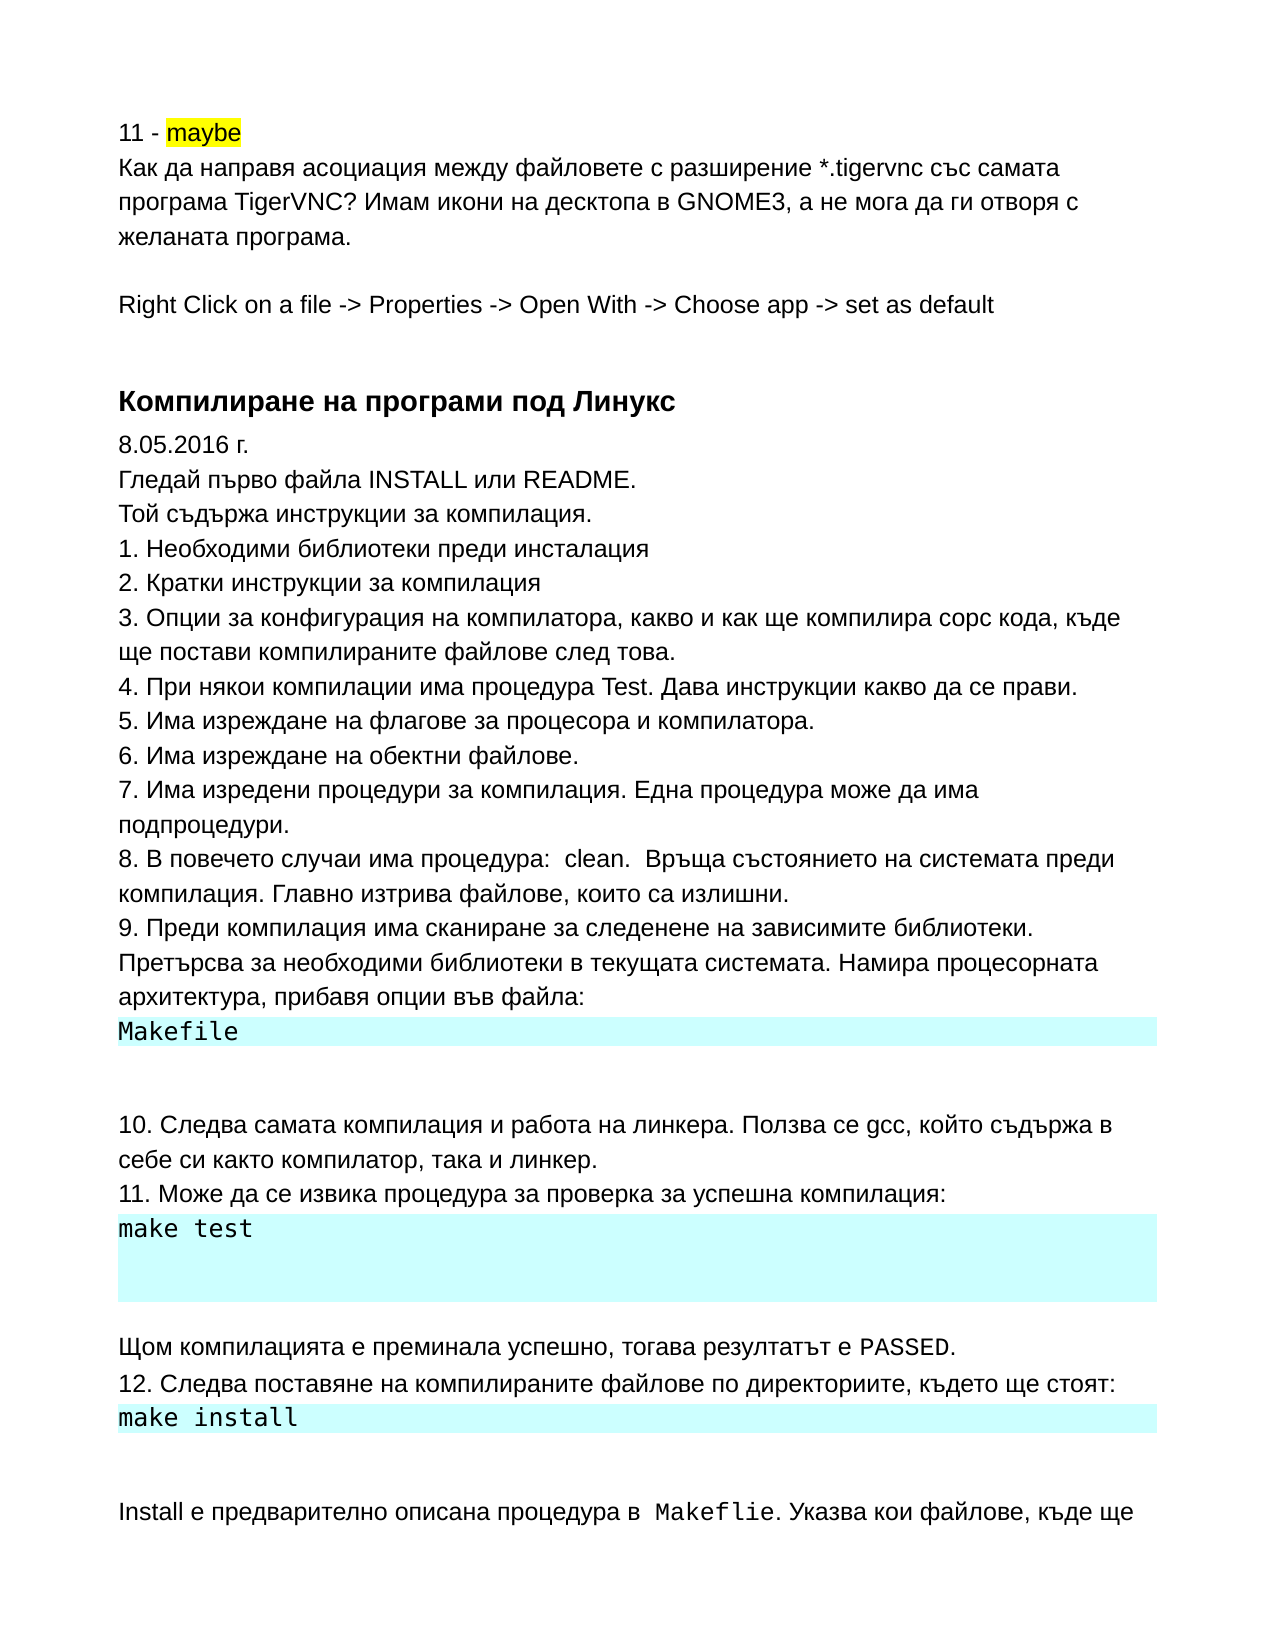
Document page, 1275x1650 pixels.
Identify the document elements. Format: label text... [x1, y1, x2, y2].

text 1. Необходими библиотеки преди инсталация [118, 534, 1157, 563]
text make test [118, 1214, 1157, 1243]
text Гледай първо файла INSTALL или README. [118, 465, 1157, 494]
text 10. Следва самата компилация и работа на линкера. Ползва се gcc, който съдържа в себе си както компилатор, така и линкер. [118, 1110, 1157, 1173]
text Install е предварително описана процедура в Makeflie. Указва кои файлове, къде ще [118, 1497, 1157, 1528]
text Той съдържa инструкции за компилация. [118, 499, 1157, 528]
text 5. Има изреждане на флагове за процесора и компилатора. [118, 706, 1157, 735]
text Makefile [118, 1017, 1157, 1046]
text 3. Опции за конфигурация на компилатора, какво и как ще компилира сорс кода, къде ще постави компилираните файлове след това. [118, 603, 1157, 666]
subtitle Компилиране на програми под Линукс [118, 384, 1157, 418]
text 12. Следва поставяне на компилираните файлове по директориите, където ще стоят: [118, 1369, 1157, 1398]
text Как да направя асоциация между файловете с разширение *.tigervnc със самата програма TigerVNC? Имам икони на десктопа в GNOME3, а не мога да ги отворя с желаната програма. [118, 153, 1157, 250]
text 6. Има изреждане на обектни файлове. [118, 741, 1157, 769]
text make install [118, 1404, 1157, 1433]
text Right Click on a file -> Properties -> Open With -> Choose app -> set as default [118, 291, 1157, 319]
text 8. В повечето случаи има процедура: clean. Връща състоянието на системата преди компилация. Главно изтрива файлове, които са излишни. [118, 844, 1157, 907]
text 9. Преди компилация има сканиране за следенене на зависимите библиотеки. Претърсва за необходими библиотеки в текущата системата. Намира процесорната архитектура, прибавя опции във файла: [118, 913, 1157, 1011]
text 11 - maybe [118, 118, 1157, 147]
text 8.05.2016 г. [118, 431, 1157, 459]
text 4. При някои компилации има процедура Test. Дава инструкции какво да се прави. [118, 672, 1157, 701]
text Щом компилацията е преминала успешно, тогава резултатът е PASSED. [118, 1332, 1157, 1363]
text 11. Може да се извика процедура за проверка за успешна компилация: [118, 1179, 1157, 1208]
text 2. Кратки инструкции за компилация [118, 568, 1157, 597]
text 7. Има изредени процедури за компилация. Една процедура може да има подпроцедури. [118, 775, 1157, 838]
